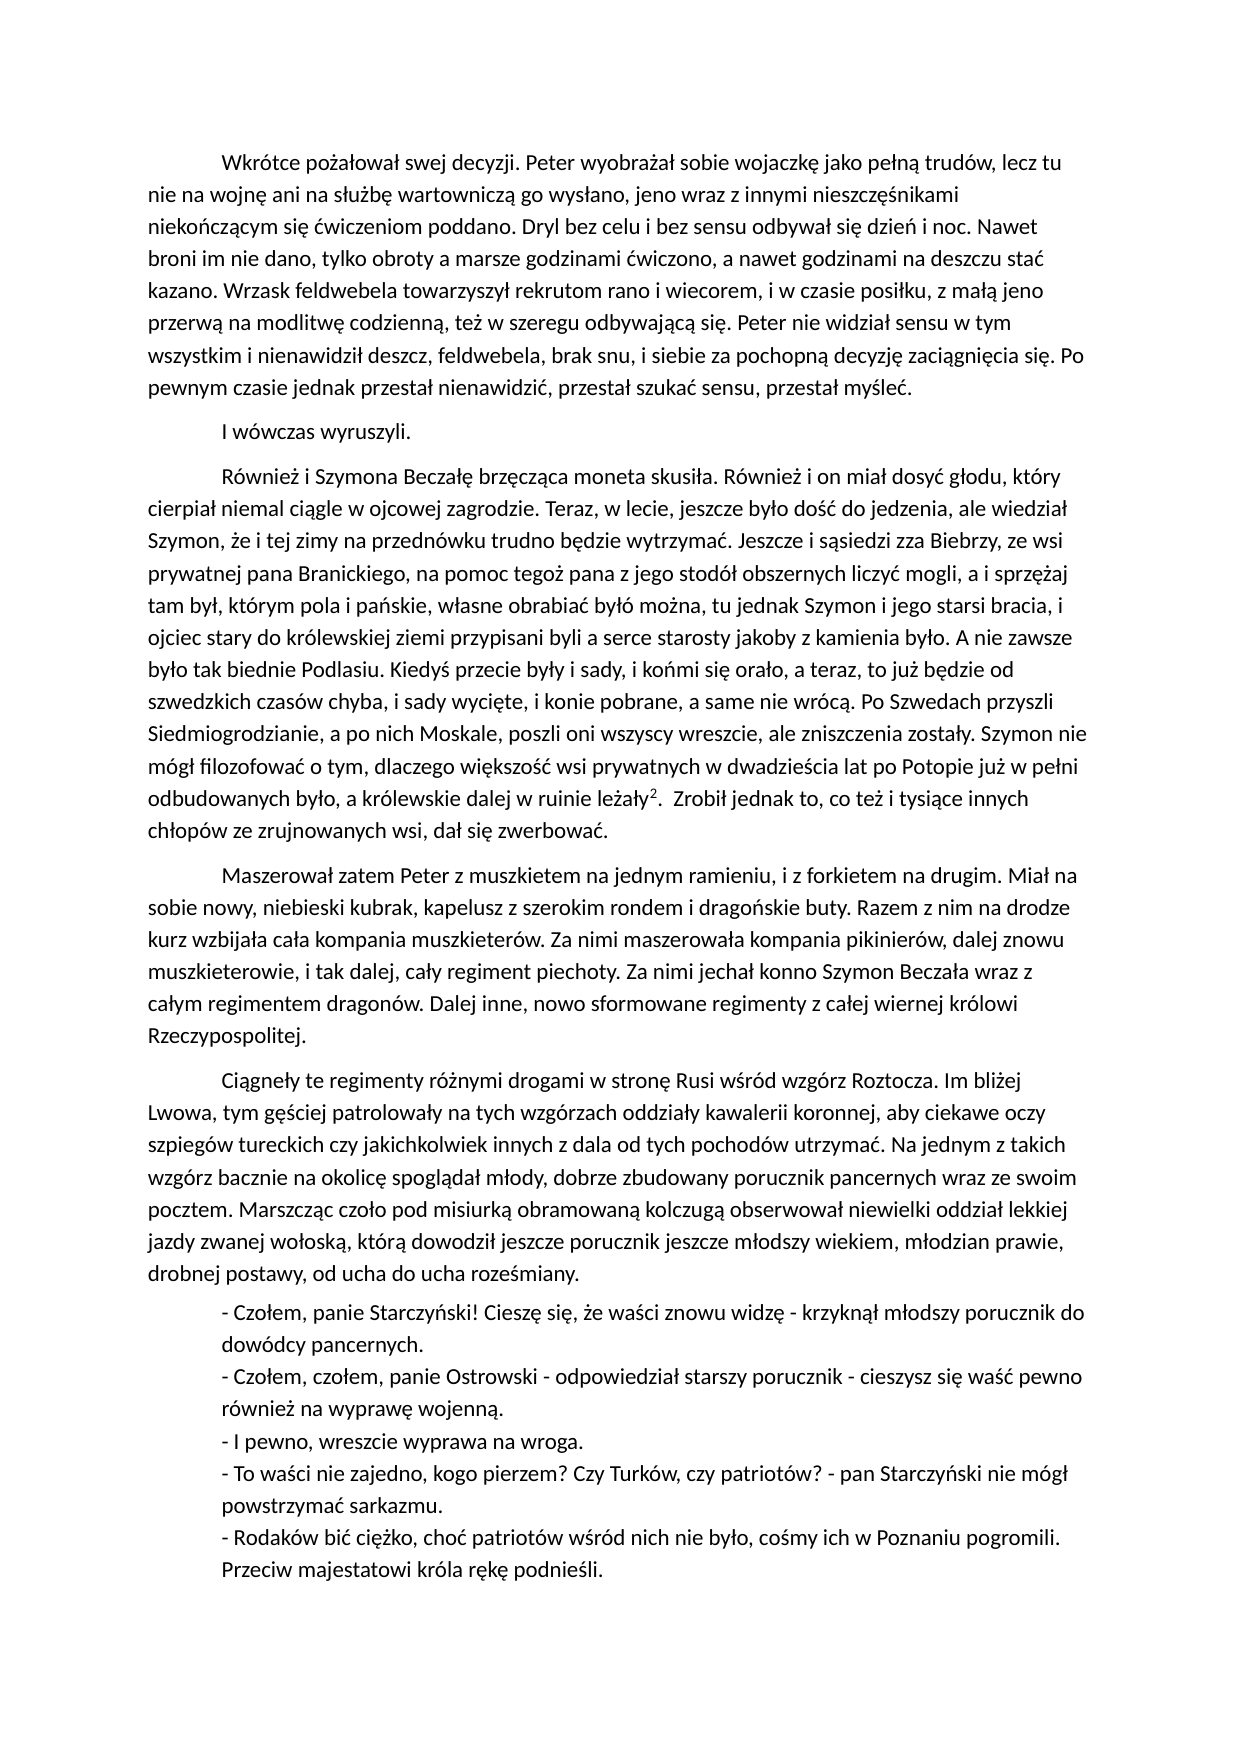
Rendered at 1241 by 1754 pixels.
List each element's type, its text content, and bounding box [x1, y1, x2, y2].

text Wkrótce pożałował swej decyzji. Peter wyobrażał sobie wojaczkę jako pełną trudów, lecz tu nie na wojnę ani na służbę wartowniczą go wysłano, jeno wraz z innymi nieszczęśnikami niekończącym się ćwiczeniom poddano. Dryl bez celu i bez sensu odbywał się dzień i noc. Nawet broni im nie dano, tylko obroty a marsze godzinami ćwiczono, a nawet godzinami na deszczu stać kazano. Wrzask feldwebela towarzyszył rekrutom rano i wiecorem, i w czasie posiłku, z małą jeno przerwą na modlitwę codzienną, też w szeregu odbywającą się. Peter nie widział sensu w tym wszystkim i nienawidził deszcz, feldwebela, brak snu, i siebie za pochopną decyzję zaciągnięcia się. Po pewnym czasie jednak przestał nienawidzić, przestał szukać sensu, przestał myśleć. [148, 148, 1093, 401]
text - Rodaków bić ciężko, choć patriotów wśród nich nie było, cośmy ich w Poznaniu pogromili. Przeciw majestatowi króla rękę podnieśli. [221, 1523, 1093, 1583]
text Maszerował zatem Peter z muszkietem na jednym ramieniu, i z forkietem na drugim. Miał na sobie nowy, niebieski kubrak, kapelusz z szerokim rondem i dragońskie buty. Razem z nim na drodze kurz wzbijała cała kompania muszkieterów. Za nimi maszerowała kompania pikinierów, dalej znowu muszkieterowie, i tak dalej, cały regiment piechoty. Za nimi jechał konno Szymon Beczała wraz z całym regimentem dragonów. Dalej inne, nowo sformowane regimenty z całej wiernej królowi Rzeczypospolitej. [148, 861, 1093, 1050]
text - I pewno, wreszcie wyprawa na wroga. [221, 1427, 1093, 1455]
text - Czołem, panie Starczyński! Cieszę się, że waści znowu widzę - krzyknął młodszy porucznik do dowódcy pancernych. [221, 1298, 1093, 1358]
text Również i Szymona Beczałę brzęcząca moneta skusiła. Również i on miał dosyć głodu, który cierpiał niemal ciągle w ojcowej zagrodzie. Teraz, w lecie, jeszcze było dość do jedzenia, ale wiedział Szymon, że i tej zimy na przednówku trudno będzie wytrzymać. Jeszcze i sąsiedzi zza Biebrzy, ze wsi prywatnej pana Branickiego, na pomoc tegoż pana z jego stodół obszernych liczyć mogli, a i sprzężaj tam był, którym pola i pańskie, własne obrabiać byłó można, tu jednak Szymon i jego starsi bracia, i ojciec stary do królewskiej ziemi przypisani byli a serce starosty jakoby z kamienia było. A nie zawsze było tak biednie Podlasiu. Kiedyś przecie były i sady, i końmi się orało, a teraz, to już będzie od szwedzkich czasów chyba, i sady wycięte, i konie pobrane, a same nie wrócą. Po Szwedach przyszli Siedmiogrodzianie, a po nich Moskale, poszli oni wszyscy wreszcie, ale zniszczenia zostały. Szymon nie mógł filozofować o tym, dlaczego większość wsi prywatnych w dwadzieścia lat po Potopie już w pełni odbudowanych było, a królewskie dalej w ruinie leżały. Zrobił jednak to, co też i tysiące innych chłopów ze zrujnowanych wsi, dał się zwerbować. [148, 462, 1093, 844]
text I wówczas wyruszyli. [148, 417, 1093, 446]
text - Czołem, czołem, panie Ostrowski - odpowiedział starszy porucznik - cieszysz się waść pewno również na wyprawę wojenną. [221, 1362, 1093, 1423]
text - To waści nie zajedno, kogo pierzem? Czy Turków, czy patriotów? - pan Starczyński nie mógł powstrzymać sarkazmu. [221, 1459, 1093, 1519]
text Ciągneły te regimenty różnymi drogami w stronę Rusi wśród wzgórz Roztocza. Im bliżej Lwowa, tym gęściej patrolowały na tych wzgórzach oddziały kawalerii koronnej, aby ciekawe oczy szpiegów tureckich czy jakichkolwiek innych z dala od tych pochodów utrzymać. Na jednym z takich wzgórz bacznie na okolicę spoglądał młody, dobrze zbudowany porucznik pancernych wraz ze swoim pocztem. Marszcząc czoło pod misiurką obramowaną kolczugą obserwował niewielki oddział lekkiej jazdy zwanej wołoską, którą dowodził jeszcze porucznik jeszcze młodszy wiekiem, młodzian prawie, drobnej postawy, od ucha do ucha roześmiany. [148, 1066, 1093, 1287]
